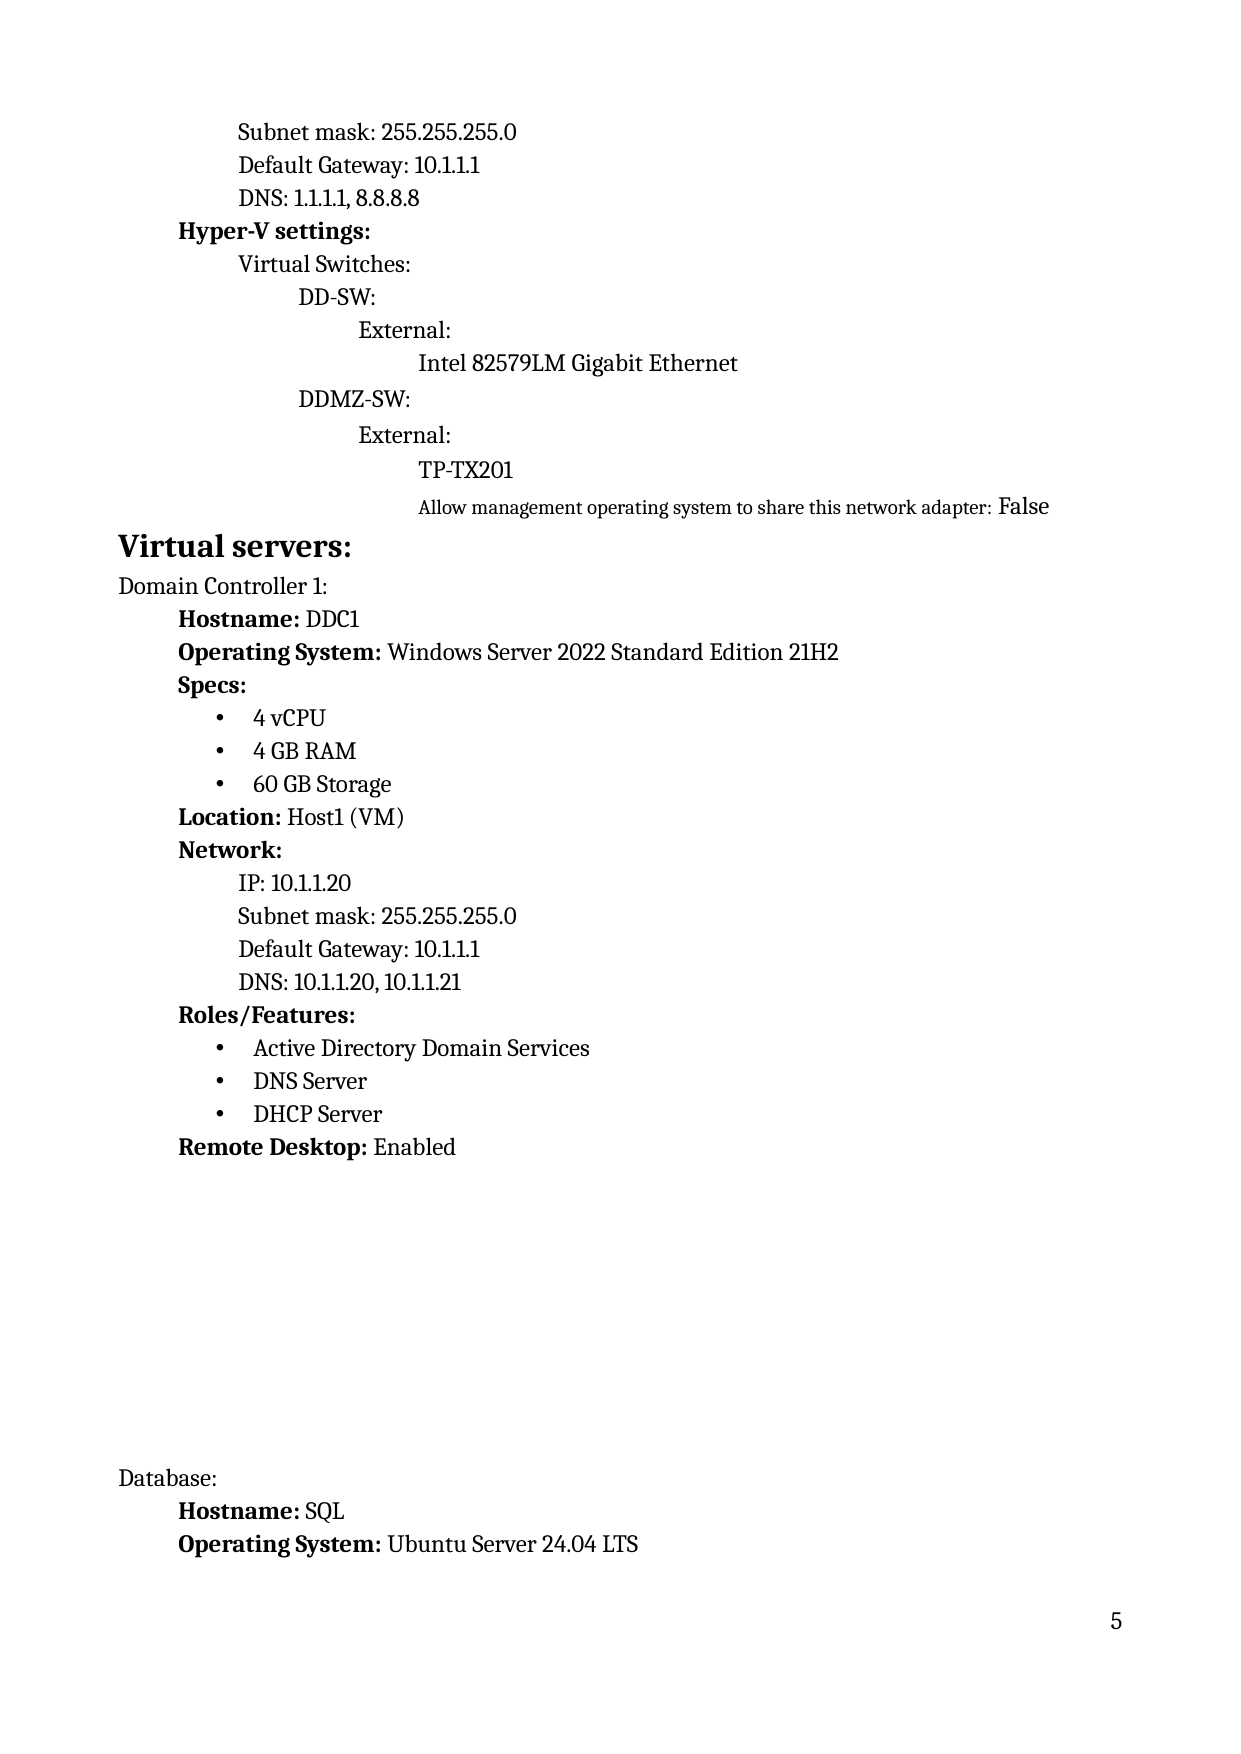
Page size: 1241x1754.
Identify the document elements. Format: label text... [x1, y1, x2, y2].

text Network: [118, 836, 1122, 865]
text Operating System: Windows Server 2022 Standard Edition 21H2 [118, 638, 1122, 667]
text Domain Controller 1: [118, 572, 1122, 601]
text DNS: 10.1.1.20, 10.1.1.21 [118, 968, 1122, 997]
text External: [118, 316, 1122, 345]
text Subnet mask: 255.255.255.0 [118, 902, 1122, 931]
text Intel 82579LM Gigabit Ethernet [118, 349, 1122, 378]
text Default Gateway: 10.1.1.1 [118, 935, 1122, 964]
text Virtual servers: [118, 528, 1122, 566]
list DNS Server [216, 1067, 1122, 1096]
text External: [118, 421, 1122, 449]
text Default Gateway: 10.1.1.1 [118, 151, 1122, 180]
list 4 GB RAM [216, 737, 1122, 766]
text DD-SW: [118, 283, 1122, 312]
list 4 vCPU [216, 704, 1122, 733]
text Location: Host1 (VM) [118, 803, 1122, 832]
text Specs: [118, 671, 1122, 700]
text IP: 10.1.1.20 [118, 869, 1122, 898]
text Database: [118, 1463, 1122, 1492]
list 60 GB Storage [216, 770, 1122, 799]
text Allow management operating system to share this network adapter: False [118, 492, 1122, 521]
list Active Directory Domain Services [216, 1034, 1122, 1063]
text Subnet mask: 255.255.255.0 [118, 118, 1122, 147]
list DHCP Server [216, 1100, 1122, 1129]
text TP-TX201 [118, 456, 1122, 485]
text Operating System: Ubuntu Server 24.04 LTS [118, 1529, 1122, 1558]
text Hostname: SQL [118, 1497, 1122, 1525]
text DNS: 1.1.1.1, 8.8.8.8 [118, 184, 1122, 213]
text DDMZ-SW: [118, 385, 1122, 414]
text Virtual Switches: [118, 250, 1122, 279]
text Roles/Features: [118, 1001, 1122, 1030]
text Remote Desktop: Enabled [118, 1133, 1122, 1162]
text Hyper-V settings: [118, 217, 1122, 246]
text Hostname: DDC1 [118, 605, 1122, 634]
